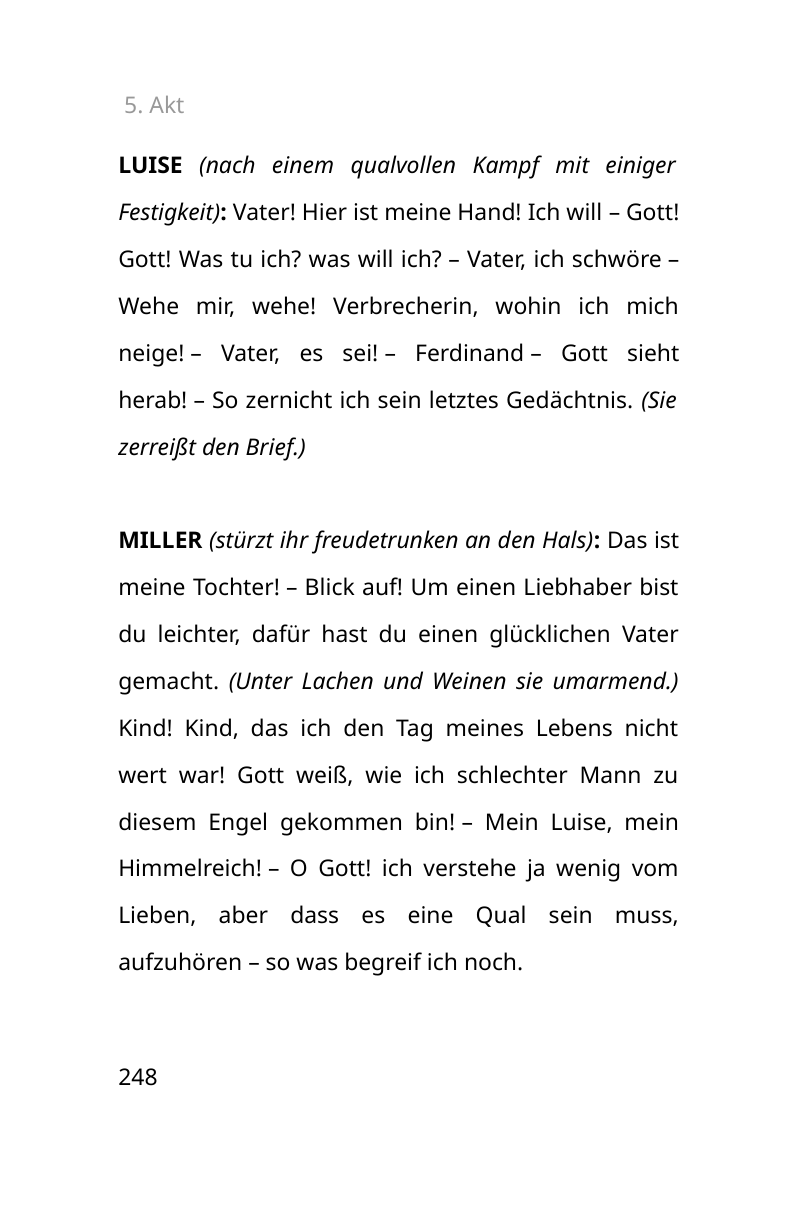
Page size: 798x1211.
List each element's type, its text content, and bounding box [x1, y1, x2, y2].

text MILLER (stürzt ihr freudetrunken an den Hals): Das ist meine Tochter! – Blick auf! Um einen Liebhaber bist du leichter, dafür hast du einen glücklichen Vater gemacht. (Unter Lachen und Weinen sie umarmend.) Kind! Kind, das ich den Tag meines Lebens nicht wert war! Gott weiß, wie ich schlechter Mann zu diesem Engel gekommen bin! – Mein Luise, mein Himmelreich! – O Gott! ich verstehe ja wenig vom Lieben, aber dass es eine Qual sein muss, aufzuhören – so was begreif ich noch. [118, 489, 679, 977]
text LUISE (nach einem qualvollen Kampf mit einiger Festigkeit): Vater! Hier ist meine Hand! Ich will – Gott! Gott! Was tu ich? was will ich? – Vater, ich schwöre – Wehe mir, wehe! Verbrecherin, wohin ich mich neige! – Vater, es sei! – Ferdinand – Gott sieht herab! – So zernicht ich sein letztes Gedächtnis. (Sie zerreißt den Brief.) [118, 149, 679, 462]
